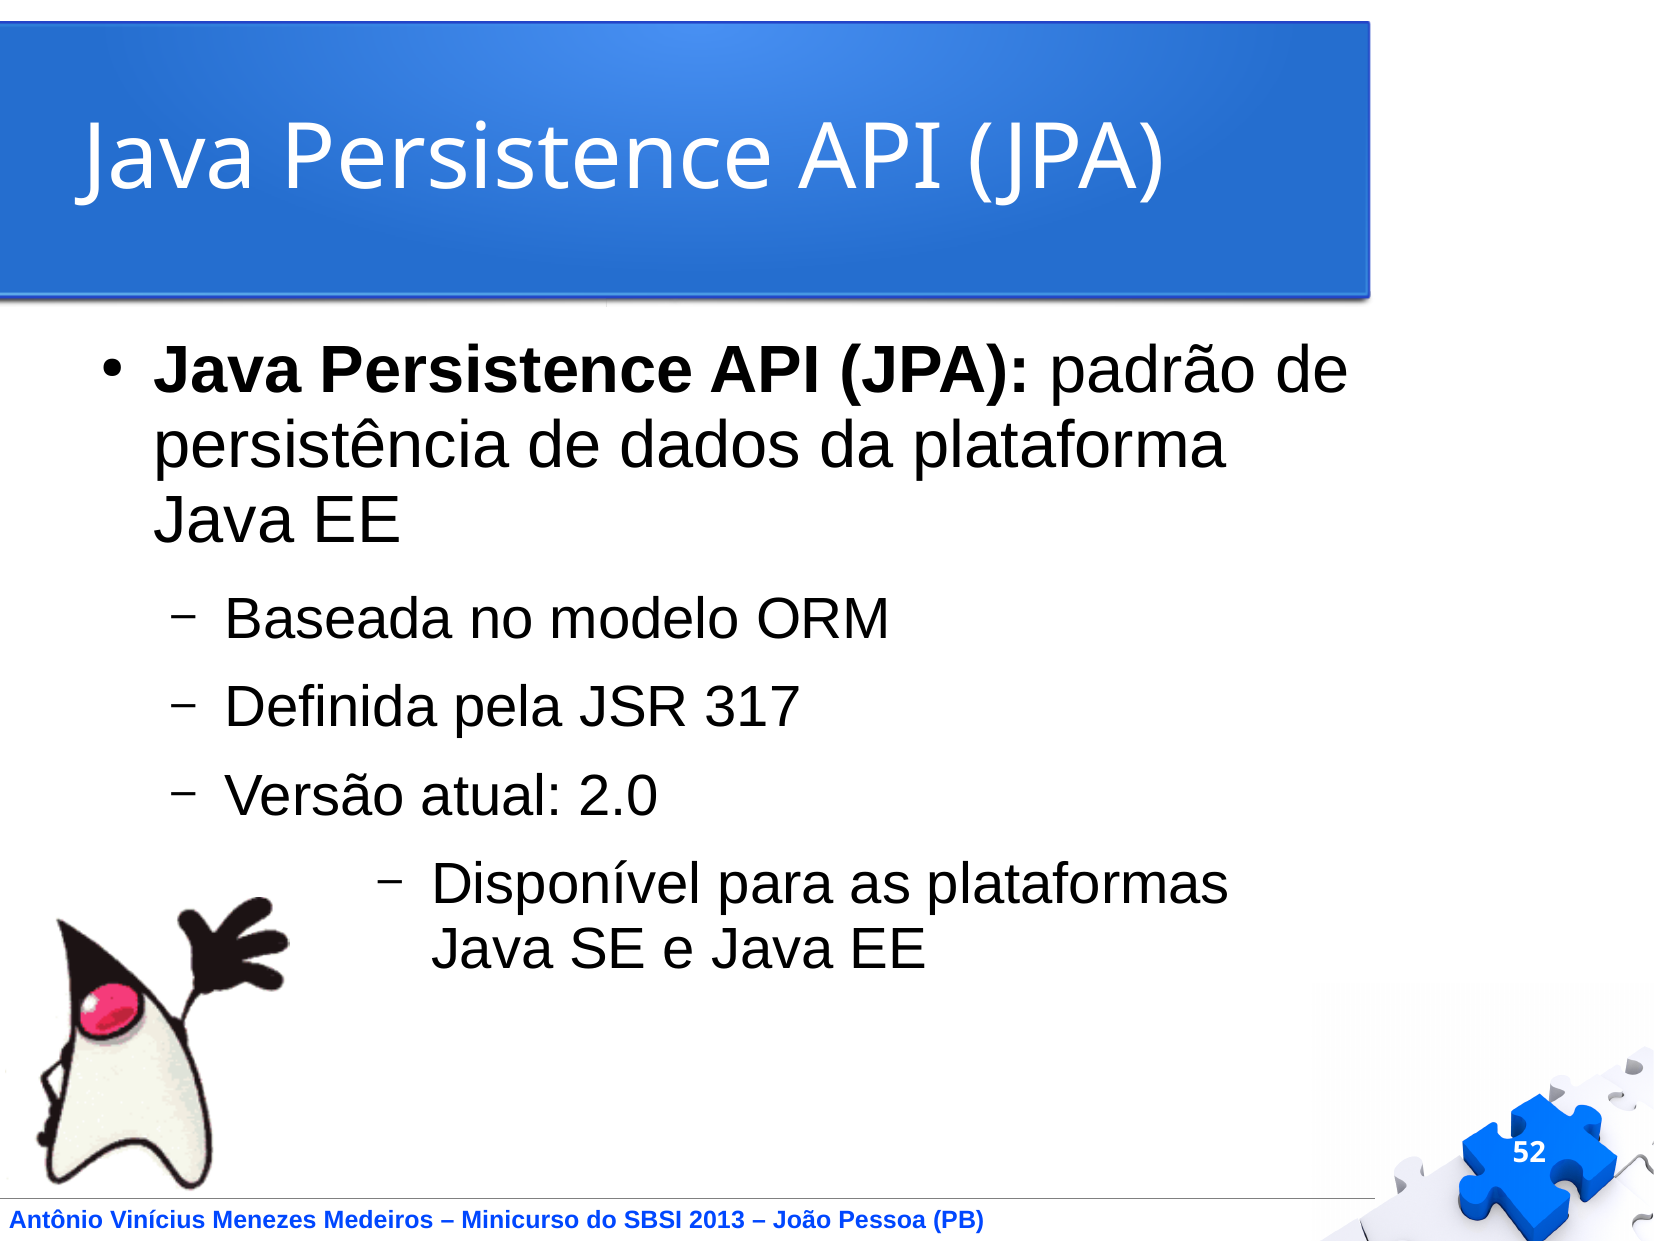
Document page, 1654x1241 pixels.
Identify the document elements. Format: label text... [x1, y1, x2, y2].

list Java Persistence API (JPA): padrão de persistência de dados da plataforma Java EE Baseada no modelo ORM Definida pela JSR 317 Versão atual: 2.0 Disponível para as plataformas Java SE e Java EE [82, 332, 1356, 1182]
picture [0, 21, 1375, 307]
title Java Persistence API (JPA) [82, 49, 1323, 257]
picture [1311, 983, 1654, 1241]
picture [5, 897, 290, 1193]
